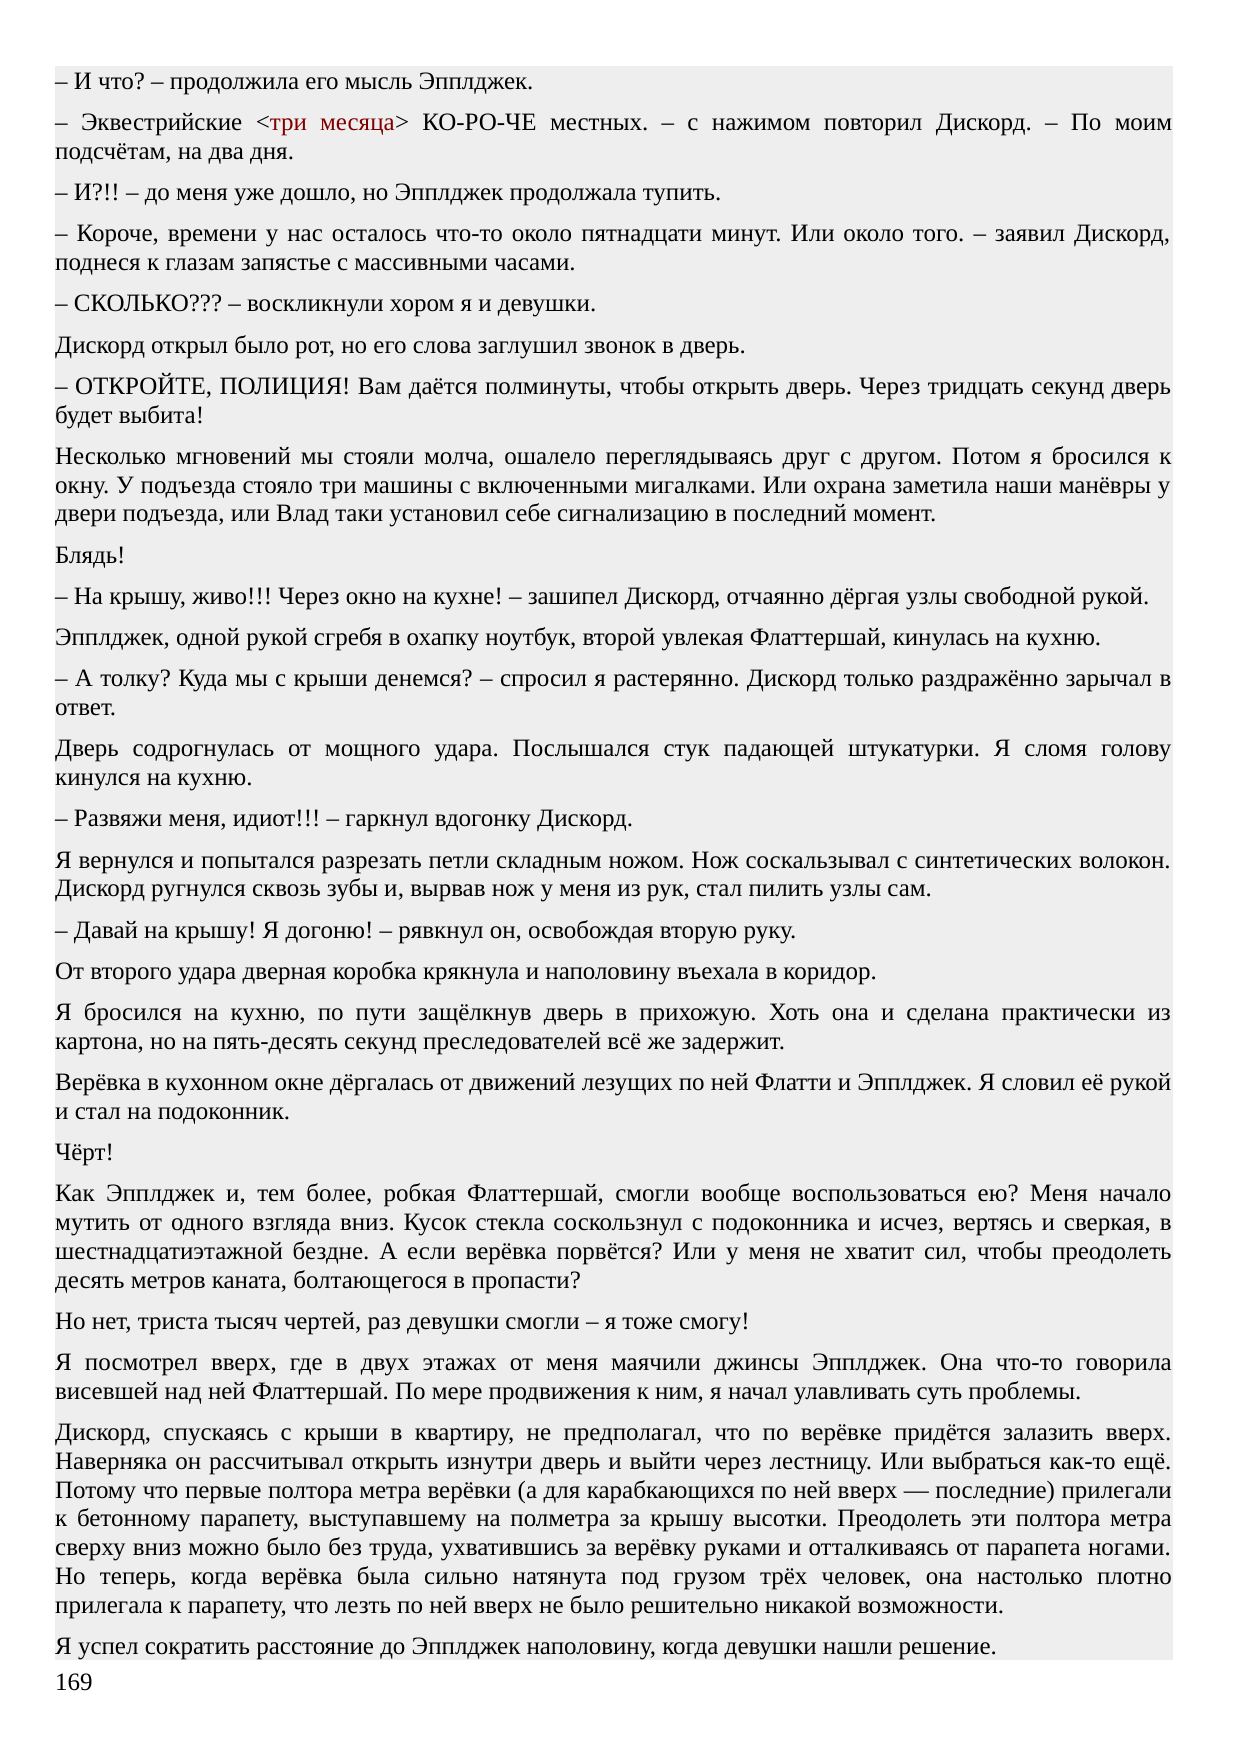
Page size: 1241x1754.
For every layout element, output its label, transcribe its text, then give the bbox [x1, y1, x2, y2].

text Верёвка в кухонном окне дёргалась от движений лезущих по ней Флатти и Эпплджек. Я словил её рукой и стал на подоконник. [55, 1067, 1173, 1125]
text – СКОЛЬКО??? – воскликнули хором я и девушки. [55, 288, 1173, 317]
text – А толку? Куда мы с крыши денемся? – спросил я растерянно. Дискорд только раздражённо зарычал в ответ. [55, 663, 1173, 721]
text Как Эпплджек и, тем более, робкая Флаттершай, смогли вообще воспользоваться ею? Меня начало мутить от одного взгляда вниз. Кусок стекла соскользнул с подоконника и исчез, вертясь и сверкая, в шестнадцатиэтажной бездне. А если верёвка порвётся? Или у меня не хватит сил, чтобы преодолеть десять метров каната, болтающегося в пропасти? [55, 1178, 1173, 1293]
text Блядь! [55, 540, 1173, 568]
text Чёрт! [55, 1137, 1173, 1166]
text Я вернулся и попытался разрезать петли складным ножом. Нож соскальзывал с синтетических волокон. Дискорд ругнулся сквозь зубы и, вырвав нож у меня из рук, стал пилить узлы сам. [55, 845, 1173, 902]
text Эпплджек, одной рукой сгребя в охапку ноутбук, второй увлекая Флаттершай, кинулась на кухню. [55, 622, 1173, 651]
text – Давай на крышу! Я догоню! – рявкнул он, освобождая вторую руку. [55, 915, 1173, 943]
text От второго удара дверная коробка крякнула и наполовину въехала в коридор. [55, 956, 1173, 985]
text – И что? – продолжила его мысль Эпплджек. [55, 66, 1173, 95]
text – Развяжи меня, идиот!!! – гаркнул вдогонку Дискорд. [55, 803, 1173, 832]
text Я успел сократить расстояние до Эпплджек наполовину, когда девушки нашли решение. [55, 1631, 1173, 1660]
text – Эквестрийские <три месяца> КО-РО-ЧЕ местных. – с нажимом повторил Дискорд. – По моим подсчётам, на два дня. [55, 107, 1173, 165]
text Я посмотрел вверх, где в двух этажах от меня маячили джинсы Эпплджек. Она что-то говорила висевшей над ней Флаттершай. По мере продвижения к ним, я начал улавливать суть проблемы. [55, 1347, 1173, 1405]
text Дискорд, спускаясь с крыши в квартиру, не предполагал, что по верёвке придётся залазить вверх. Наверняка он рассчитывал открыть изнутри дверь и выйти через лестницу. Или выбраться как-то ещё. Потому что первые полтора метра верёвки (а для карабкающихся по ней вверх — последние) прилегали к бетонному парапету, выступавшему на полметра за крышу высотки. Преодолеть эти полтора метра сверху вниз можно было без труда, ухватившись за верёвку руками и отталкиваясь от парапета ногами. Но теперь, когда верёвка была сильно натянута под грузом трёх человек, она настолько плотно прилегала к парапету, что лезть по ней вверх не было решительно никакой возможности. [55, 1417, 1173, 1618]
text – И?!! – до меня уже дошло, но Эпплджек продолжала тупить. [55, 177, 1173, 206]
text – Короче, времени у нас осталось что-то около пятнадцати минут. Или около того. – заявил Дискорд, поднеся к глазам запястье с массивными часами. [55, 218, 1173, 276]
text – На крышу, живо!!! Через окно на кухне! – зашипел Дискорд, отчаянно дёргая узлы свободной рукой. [55, 581, 1173, 610]
text Несколько мгновений мы стояли молча, ошалело переглядываясь друг с другом. Потом я бросился к окну. У подъезда стояло три машины с включенными мигалками. Или охрана заметила наши манёвры у двери подъезда, или Влад таки установил себе сигнализацию в последний момент. [55, 441, 1173, 527]
text – ОТКРОЙТЕ, ПОЛИЦИЯ! Вам даётся полминуты, чтобы открыть дверь. Через тридцать секунд дверь будет выбита! [55, 371, 1173, 428]
text Дверь содрогнулась от мощного удара. Послышался стук падающей штукатурки. Я сломя голову кинулся на кухню. [55, 733, 1173, 791]
text Я бросился на кухню, по пути защёлкнув дверь в прихожую. Хоть она и сделана практически из картона, но на пять-десять секунд преследователей всё же задержит. [55, 997, 1173, 1055]
text Дискорд открыл было рот, но его слова заглушил звонок в дверь. [55, 330, 1173, 358]
text Но нет, триста тысяч чертей, раз девушки смогли – я тоже смогу! [55, 1306, 1173, 1335]
